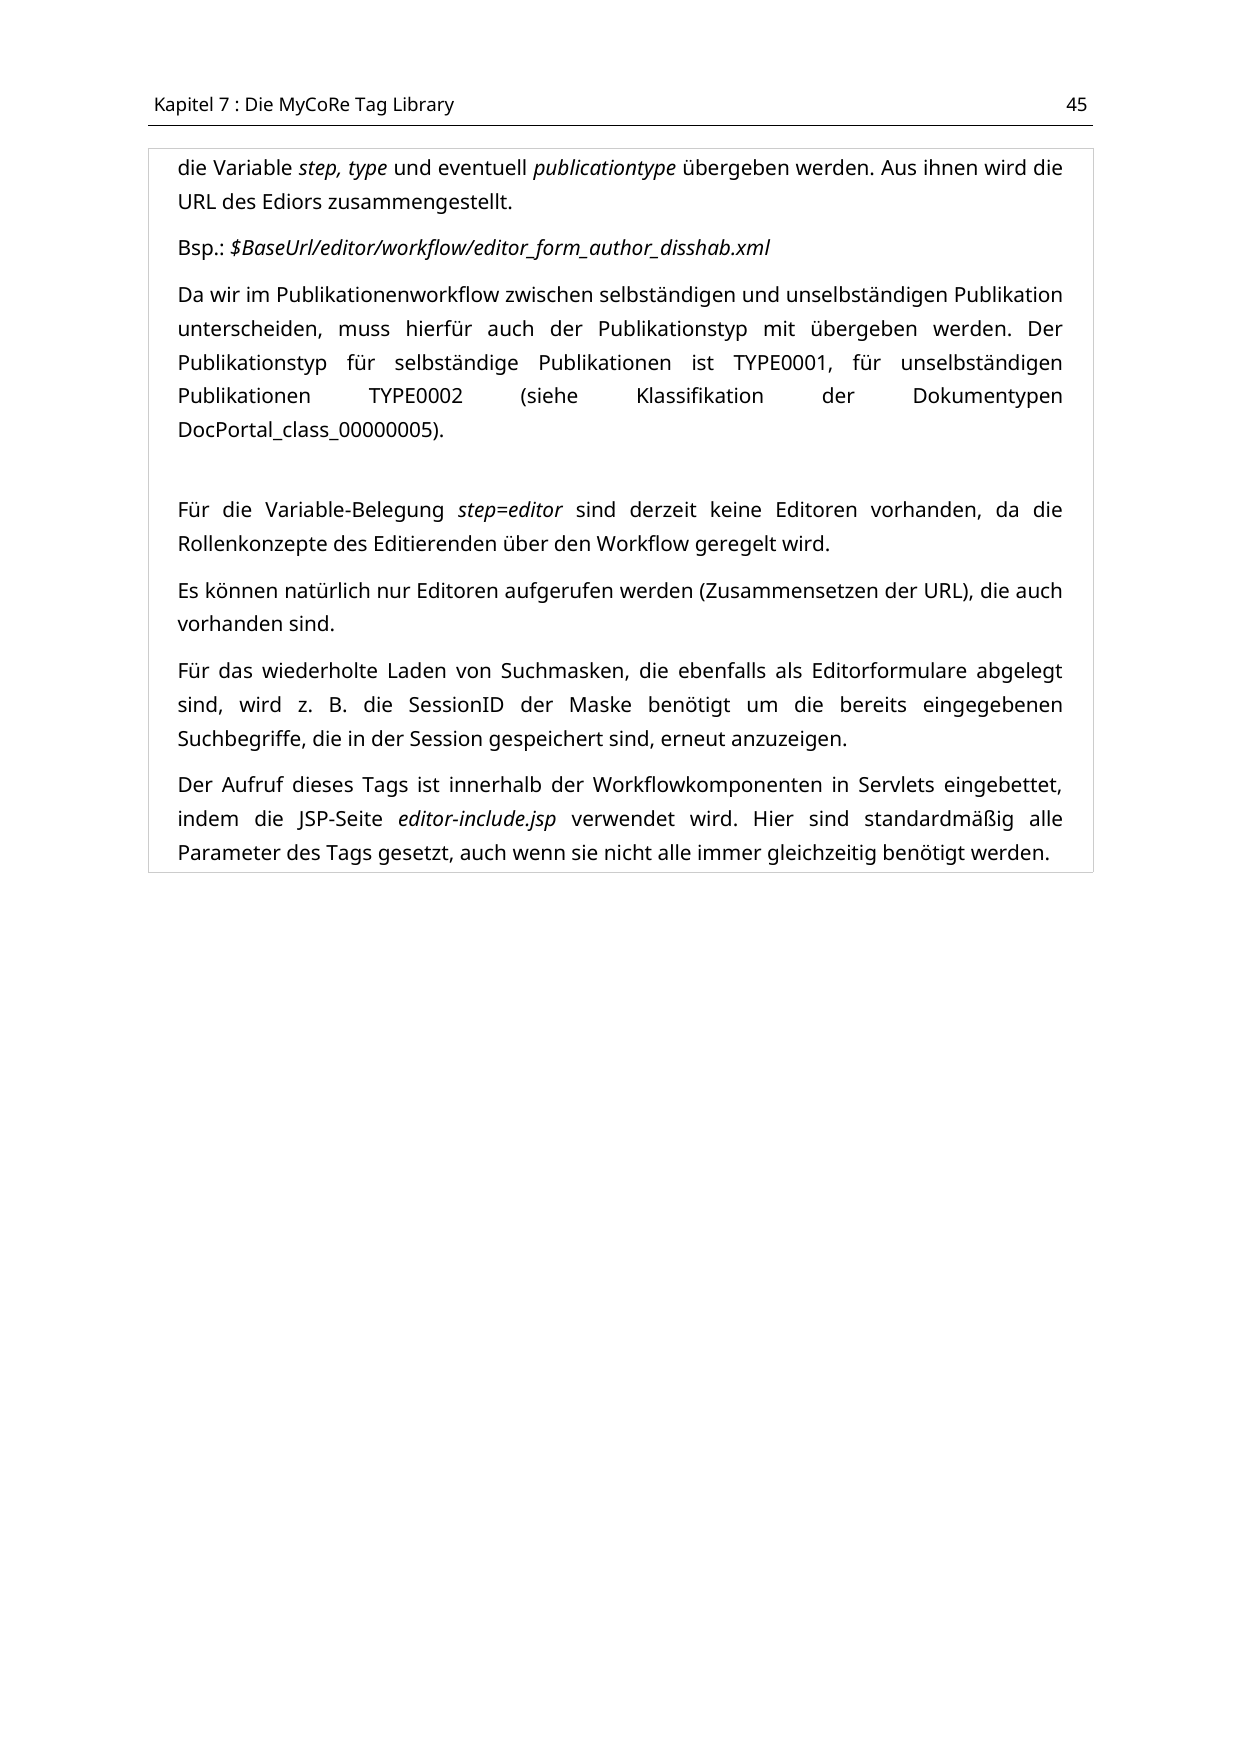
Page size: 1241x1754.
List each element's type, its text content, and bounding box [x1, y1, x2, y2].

table_cell die Variable step, type und eventuell publicationtype übergeben werden. Aus ihnen wird die URL des Ediors zusammengestellt. Bsp.: $BaseUrl/editor/workflow/editor_form_author_disshab.xml Da wir im Publikationenworkflow zwischen selbständigen und unselbständigen Publikation unterscheiden, muss hierfür auch der Publikationstyp mit übergeben werden. Der Publikationstyp für selbständige Publikationen ist TYPE0001, für unselbständigen Publikationen TYPE0002 (siehe Klassifikation der Dokumentypen DocPortal_class_00000005). Für die Variable-Belegung step=editor sind derzeit keine Editoren vorhanden, da die Rollenkonzepte des Editierenden über den Workflow geregelt wird. Es können natürlich nur Editoren aufgerufen werden (Zusammensetzen der URL), die auch vorhanden sind. Für das wiederholte Laden von Suchmasken, die ebenfalls als Editorformulare abgelegt sind, wird z. B. die SessionID der Maske benötigt um die bereits eingegebenen Suchbegriffe, die in der Session gespeichert sind, erneut anzuzeigen. Der Aufruf dieses Tags ist innerhalb der Workflowkomponenten in Servlets eingebettet, indem die JSP-Seite editor-include.jsp verwendet wird. Hier sind standardmäßig alle Parameter des Tags gesetzt, auch wenn sie nicht alle immer gleichzeitig benötigt werden. [149, 149, 1093, 872]
